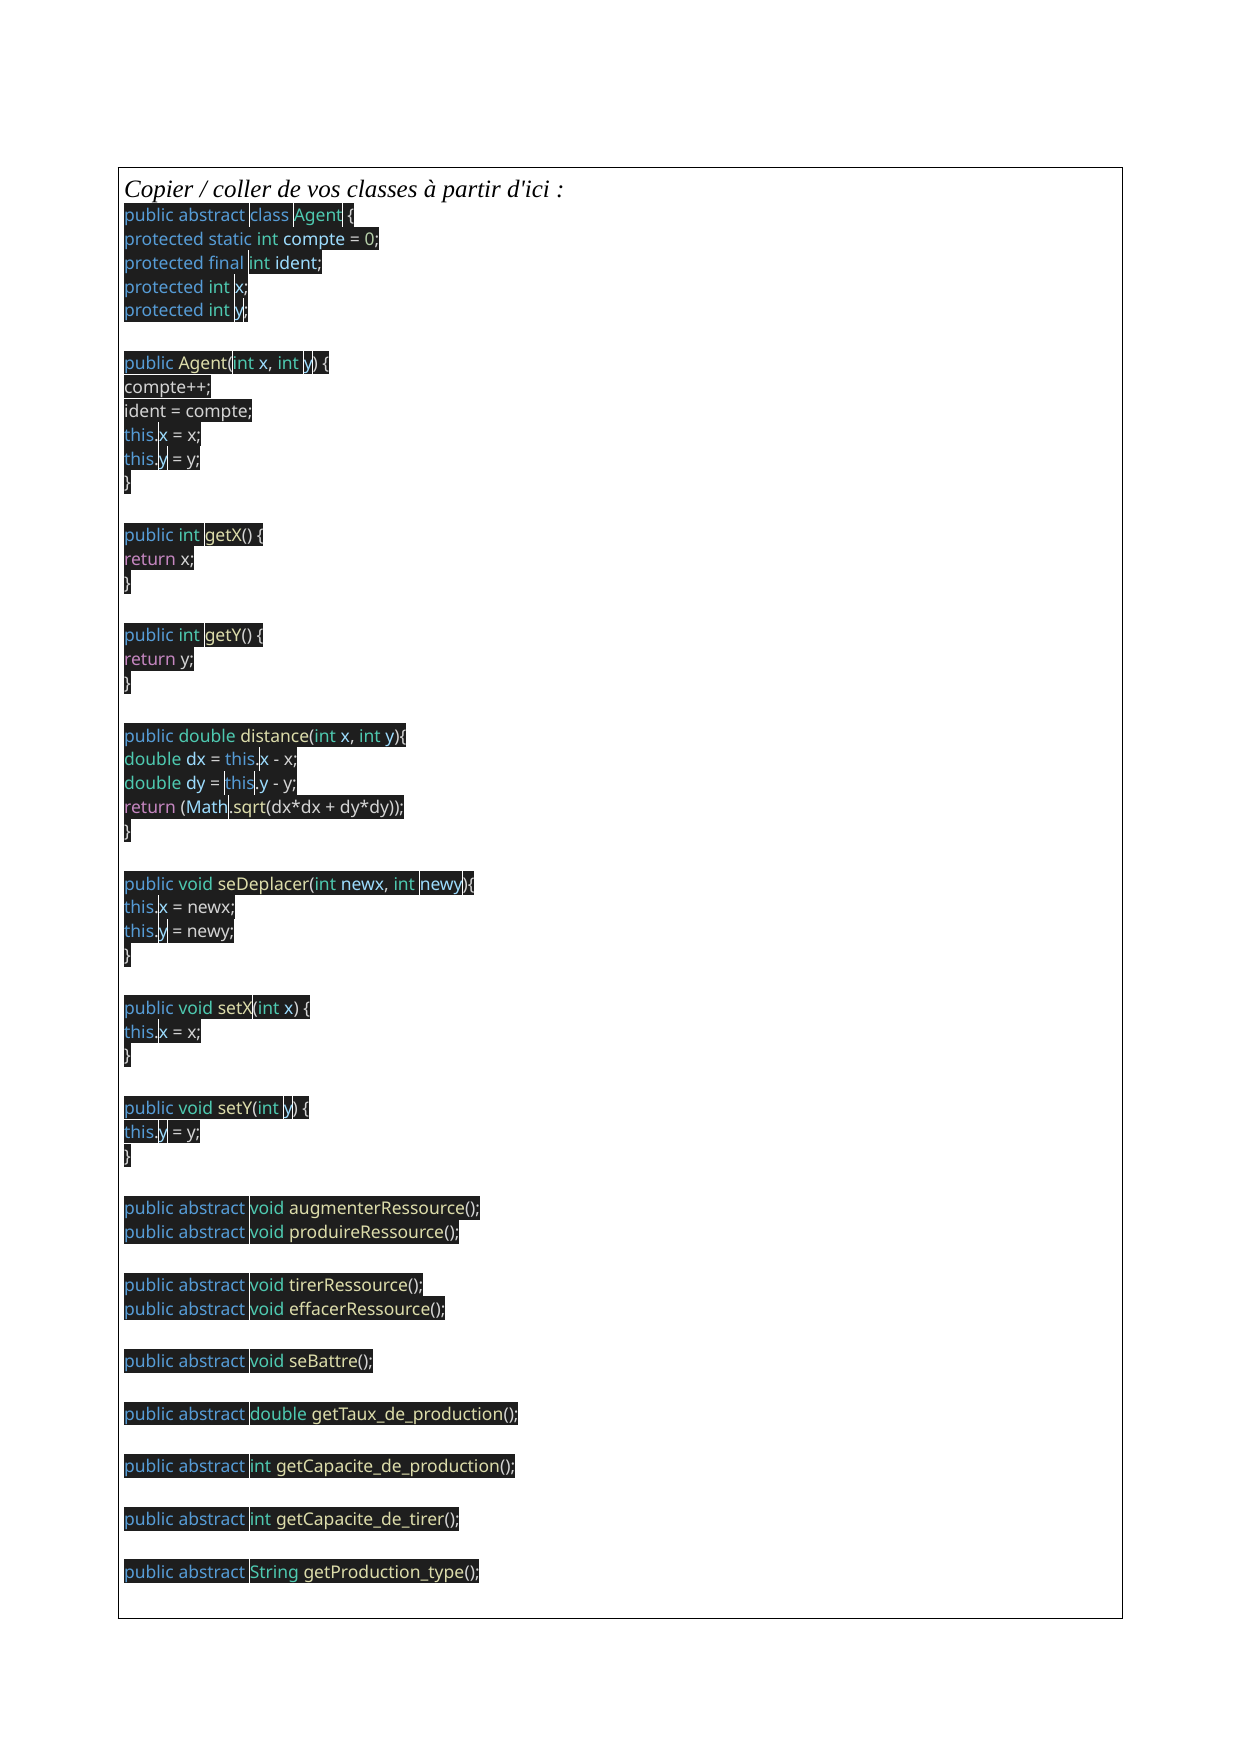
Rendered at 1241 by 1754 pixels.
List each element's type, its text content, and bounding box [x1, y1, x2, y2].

table_header Copier / coller de vos classes à partir d'ici : public abstract class Agent { protected static int compte = 0; protected final int ident; protected int x; protected int y; public Agent(int x, int y) { compte++; ident = compte; this.x = x; this.y = y; } public int getX() { return x; } public int getY() { return y; } public double distance(int x, int y){ double dx = this.x - x; double dy = this.y - y; return (Math.sqrt(dx*dx + dy*dy)); } public void seDeplacer(int newx, int newy){ this.x = newx; this.y = newy; } public void setX(int x) { this.x = x; } public void setY(int y) { this.y = y; } public abstract void augmenterRessource(); public abstract void produireRessource(); public abstract void tirerRessource(); public abstract void effacerRessource(); public abstract void seBattre(); public abstract double getTaux_de_production(); public abstract int getCapacite_de_production(); public abstract int getCapacite_de_tirer(); public abstract String getProduction_type(); [119, 168, 1122, 1618]
